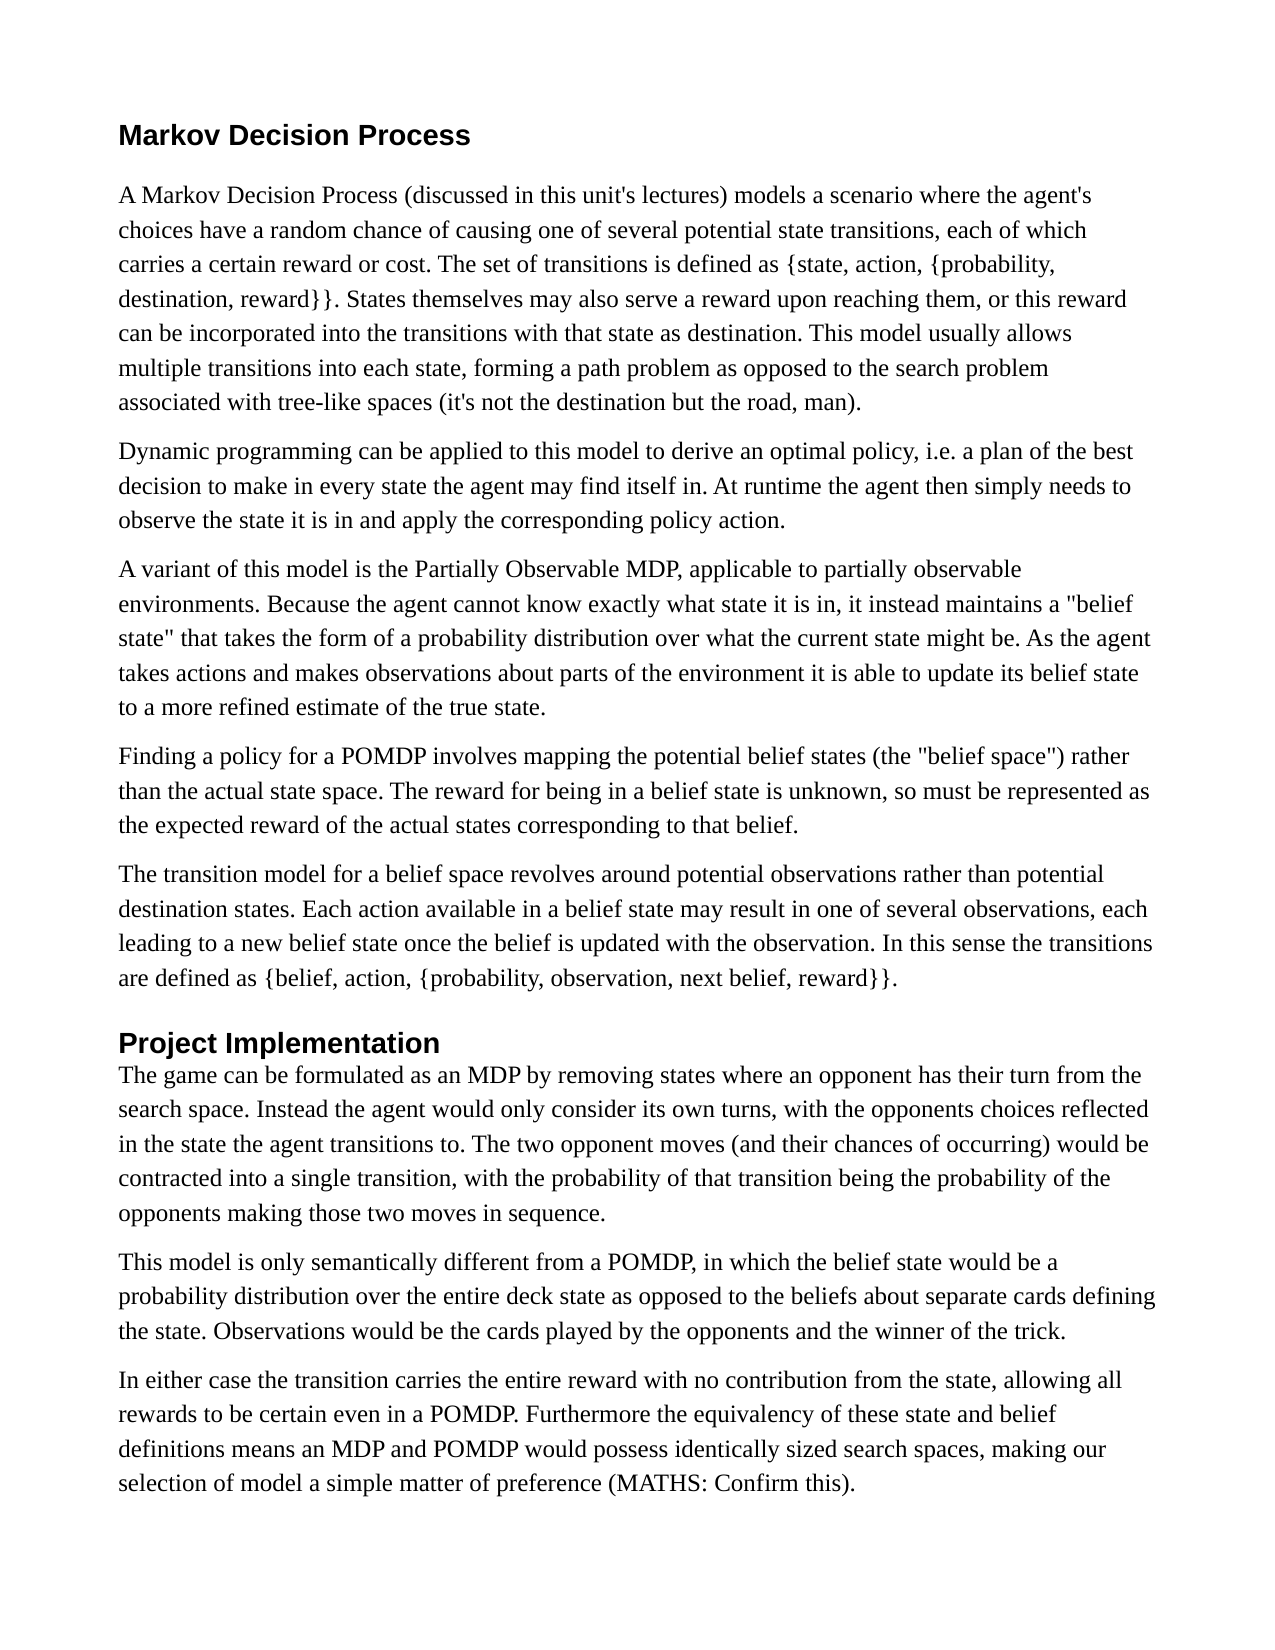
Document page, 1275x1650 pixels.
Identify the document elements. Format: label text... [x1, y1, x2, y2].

subtitle Project Implementation [118, 1026, 1157, 1060]
text This model is only semantically different from a POMDP, in which the belief state would be a probability distribution over the entire deck state as opposed to the beliefs about separate cards defining the state. Observations would be the cards played by the opponents and the winner of the trick. [118, 1247, 1157, 1345]
text Finding a policy for a POMDP involves mapping the potential belief states (the "belief space") rather than the actual state space. The reward for being in a belief state is unknown, so must be represented as the expected reward of the actual states corresponding to that belief. [118, 741, 1157, 839]
text The transition model for a belief space revolves around potential observations rather than potential destination states. Each action available in a belief state may result in one of several observations, each leading to a new belief state once the belief is updated with the observation. In this sense the transitions are defined as {belief, action, {probability, observation, next belief, reward}}. [118, 859, 1157, 992]
text The game can be formulated as an MDP by removing states where an opponent has their turn from the search space. Instead the agent would only consider its own turns, with the opponents choices reflected in the state the agent transitions to. The two opponent moves (and their chances of occurring) would be contracted into a single transition, with the probability of that transition being the probability of the opponents making those two moves in sequence. [118, 1060, 1157, 1227]
text In either case the transition carries the entire reward with no contribution from the state, allowing all rewards to be certain even in a POMDP. Furthermore the equivalency of these state and belief definitions means an MDP and POMDP would possess identically sized search spaces, making our selection of model a simple matter of preference (MATHS: Confirm this). [118, 1365, 1157, 1497]
text A Markov Decision Process (discussed in this unit's lectures) models a scenario where the agent's choices have a random chance of causing one of several potential state transitions, each of which carries a certain reward or cost. The set of transitions is defined as {state, action, {probability, destination, reward}}. States themselves may also serve a reward upon reaching them, or this reward can be incorporated into the transitions with that state as destination. This model usually allows multiple transitions into each state, forming a path problem as opposed to the search problem associated with tree-like spaces (it's not the destination but the road, man). [118, 180, 1157, 416]
text Dynamic programming can be applied to this model to derive an optimal policy, i.e. a plan of the best decision to make in every state the agent may find itself in. At runtime the agent then simply needs to observe the state it is in and apply the corresponding policy action. [118, 436, 1157, 534]
text A variant of this model is the Partially Observable MDP, applicable to partially observable environments. Because the agent cannot know exactly what state it is in, it instead maintains a "belief state" that takes the form of a probability distribution over what the current state might be. As the agent takes actions and makes observations about parts of the environment it is able to update its belief state to a more refined estimate of the true state. [118, 554, 1157, 721]
subtitle Markov Decision Process [118, 118, 1157, 152]
